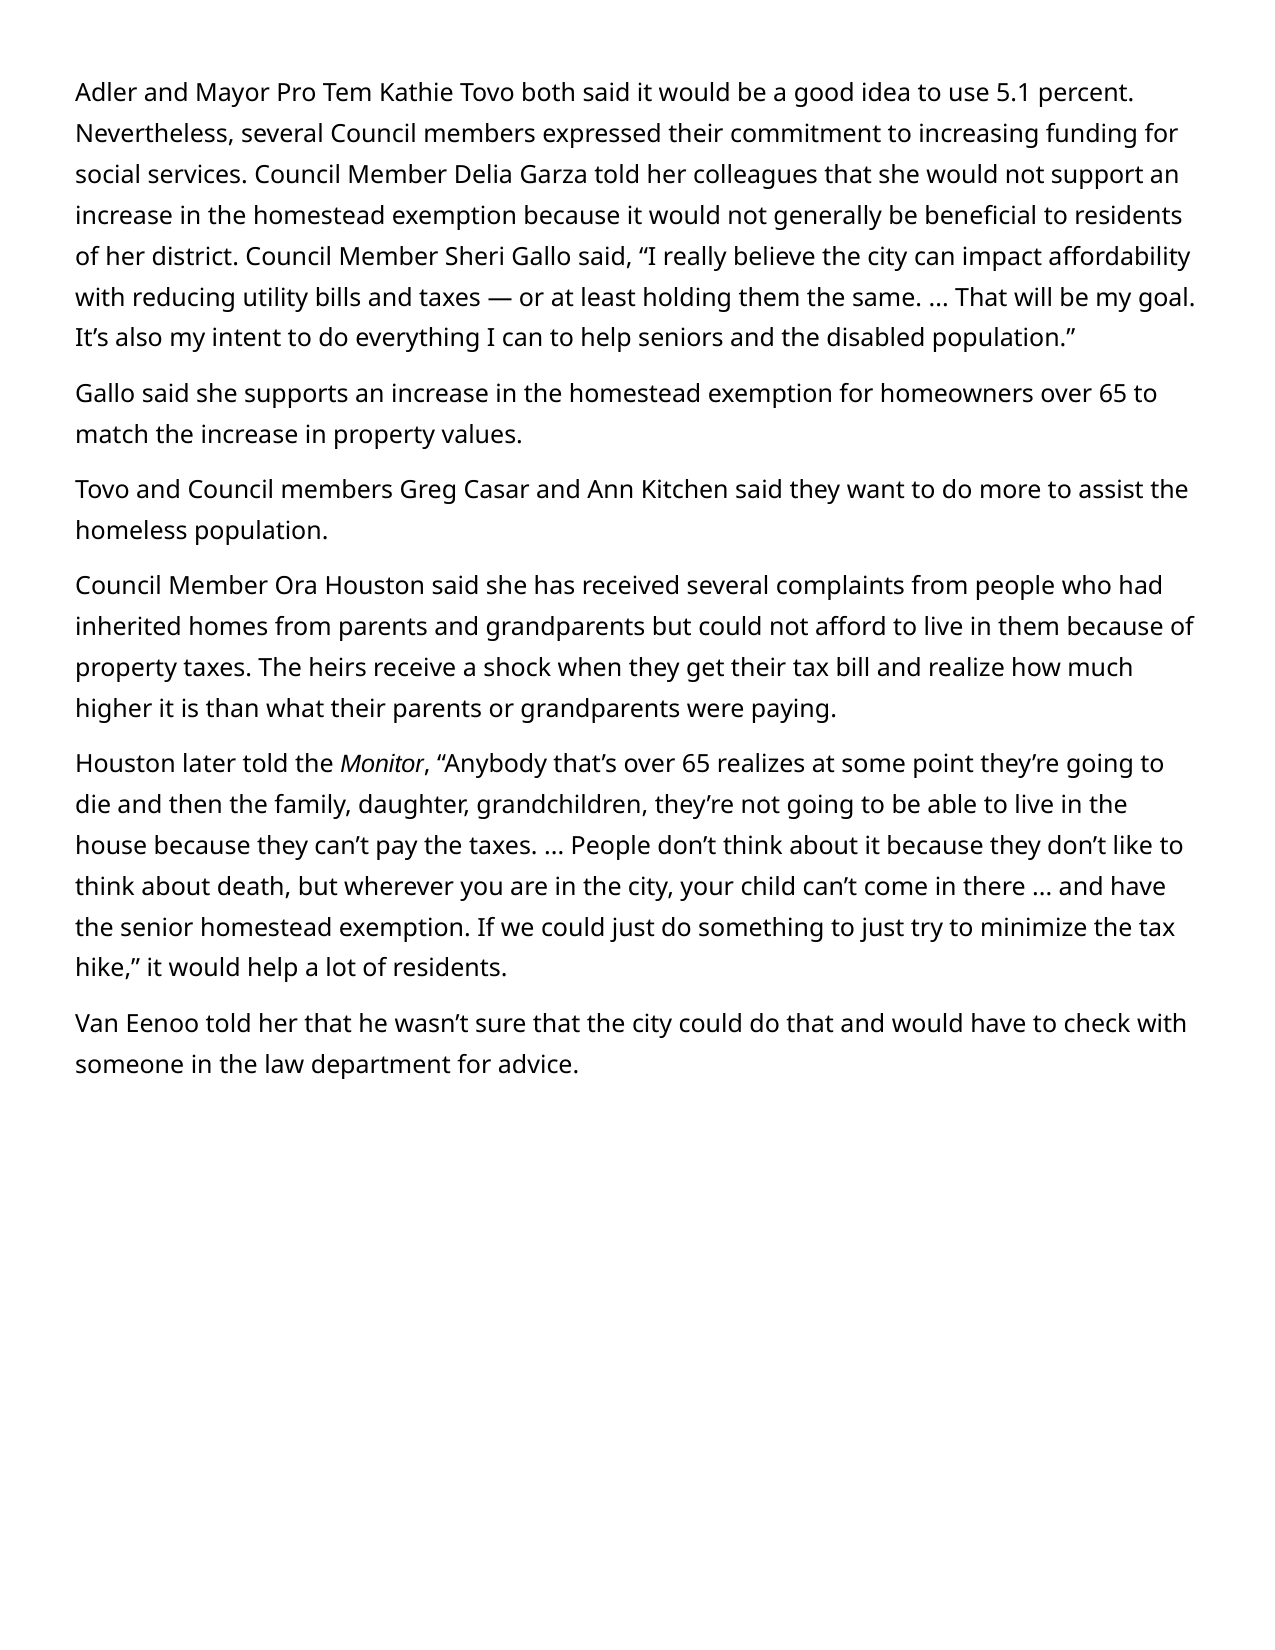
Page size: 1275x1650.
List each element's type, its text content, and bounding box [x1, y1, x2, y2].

text Council Member Ora Houston said she has received several complaints from people who had inherited homes from parents and grandparents but could not afford to live in them because of property taxes. The heirs receive a shock when they get their tax bill and realize how much higher it is than what their parents or grandparents were paying. [75, 568, 1200, 724]
text Adler and Mayor Pro Tem Kathie Tovo both said it would be a good idea to use 5.1 percent. Nevertheless, several Council members expressed their commitment to increasing funding for social services. Council Member Delia Garza told her colleagues that she would not support an increase in the homestead exemption because it would not generally be beneficial to residents of her district. Council Member Sheri Gallo said, “I really believe the city can impact affordability with reducing utility bills and taxes — or at least holding them the same. ... That will be my goal. It’s also my intent to do everything I can to help seniors and the disabled population.” [75, 75, 1200, 354]
text Van Eenoo told her that he wasn’t sure that the city could do that and would have to check with someone in the law department for advice. [75, 1005, 1200, 1080]
text Houston later told the Monitor, “Anybody that’s over 65 realizes at some point they’re going to die and then the family, daughter, grandchildren, they’re not going to be able to live in the house because they can’t pay the taxes. ... People don’t think about it because they don’t like to think about death, but wherever you are in the city, your child can’t come in there ... and have the senior homestead exemption. If we could just do something to just try to minimize the tax hike,” it would help a lot of residents. [75, 746, 1200, 984]
text Gallo said she supports an increase in the homestead exemption for homeowners over 65 to match the increase in property values. [75, 375, 1200, 450]
text Tovo and Council members Greg Casar and Ann Kitchen said they want to do more to assist the homeless population. [75, 472, 1200, 547]
